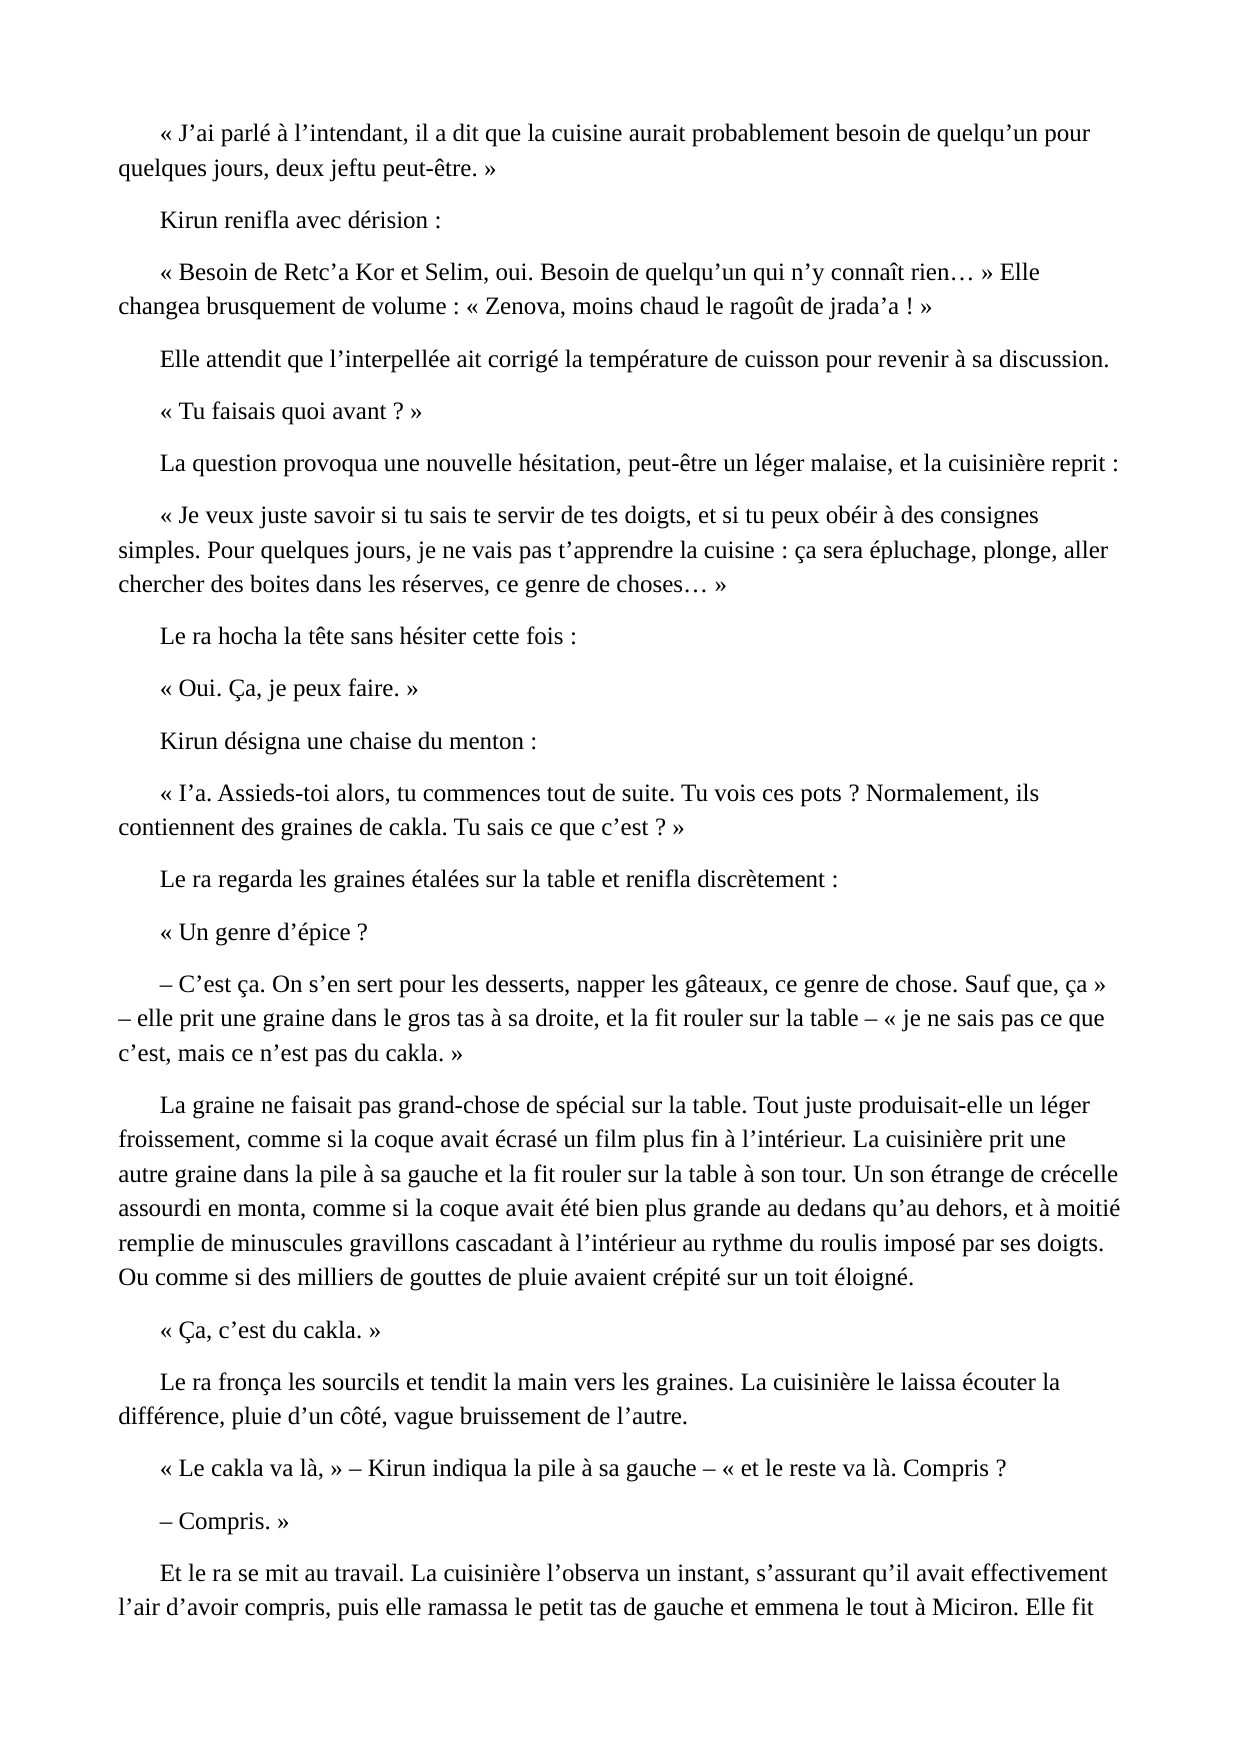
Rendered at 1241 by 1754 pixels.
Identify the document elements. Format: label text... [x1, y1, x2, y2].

text « Tu faisais quoi avant ? » [118, 396, 1122, 424]
text « Besoin de Retc’a Kor et Selim, oui. Besoin de quelqu’un qui n’y connaît rien… » Elle changea brusquement de volume : « Zenova, moins chaud le ragoût de jrada’a ! » [118, 257, 1122, 320]
text Le ra hocha la tête sans hésiter cette fois : [118, 621, 1122, 650]
text Le ra regarda les graines étalées sur la table et renifla discrètement : [118, 864, 1122, 893]
text Kirun renifla avec dérision : [118, 205, 1122, 233]
text « Le cakla va là, » – Kirun indiqua la pile à sa gauche – « et le reste va là. Compris ? [118, 1453, 1122, 1482]
text Kirun désigna une chaise du menton : [118, 726, 1122, 754]
text « Oui. Ça, je peux faire. » [118, 673, 1122, 702]
text Elle attendit que l’interpellée ait corrigé la température de cuisson pour revenir à sa discussion. [118, 344, 1122, 372]
text – C’est ça. On s’en sert pour les desserts, napper les gâteaux, ce genre de chose. Sauf que, ça » – elle prit une graine dans le gros tas à sa droite, et la fit rouler sur la table – « je ne sais pas ce que c’est, mais ce n’est pas du cakla. » [118, 969, 1122, 1067]
text La graine ne faisait pas grand-chose de spécial sur la table. Tout juste produisait-elle un léger froissement, comme si la coque avait écrasé un film plus fin à l’intérieur. La cuisinière prit une autre graine dans la pile à sa gauche et la fit rouler sur la table à son tour. Un son étrange de crécelle assourdi en monta, comme si la coque avait été bien plus grande au dedans qu’au dehors, et à moitié remplie de minuscules gravillons cascadant à l’intérieur au rythme du roulis imposé par ses doigts. Ou comme si des milliers de gouttes de pluie avaient crépité sur un toit éloigné. [118, 1090, 1122, 1291]
text Le ra fronça les sourcils et tendit la main vers les graines. La cuisinière le laissa écouter la différence, pluie d’un côté, vague bruissement de l’autre. [118, 1367, 1122, 1430]
text « Ça, c’est du cakla. » [118, 1315, 1122, 1343]
text « J’ai parlé à l’intendant, il a dit que la cuisine aurait probablement besoin de quelqu’un pour quelques jours, deux jeftu peut-être. » [118, 118, 1122, 181]
text Et le ra se mit au travail. La cuisinière l’observa un instant, s’assurant qu’il avait effectivement l’air d’avoir compris, puis elle ramassa le petit tas de gauche et emmena le tout à Miciron. Elle fit [118, 1558, 1122, 1621]
text « I’a. Assieds-toi alors, tu commences tout de suite. Tu vois ces pots ? Normalement, ils contiennent des graines de cakla. Tu sais ce que c’est ? » [118, 778, 1122, 841]
text – Compris. » [118, 1506, 1122, 1534]
text « Je veux juste savoir si tu sais te servir de tes doigts, et si tu peux obéir à des consignes simples. Pour quelques jours, je ne vais pas t’apprendre la cuisine : ça sera épluchage, plonge, aller chercher des boites dans les réserves, ce genre de choses… » [118, 500, 1122, 598]
text La question provoqua une nouvelle hésitation, peut-être un léger malaise, et la cuisinière reprit : [118, 448, 1122, 477]
text « Un genre d’épice ? [118, 917, 1122, 946]
